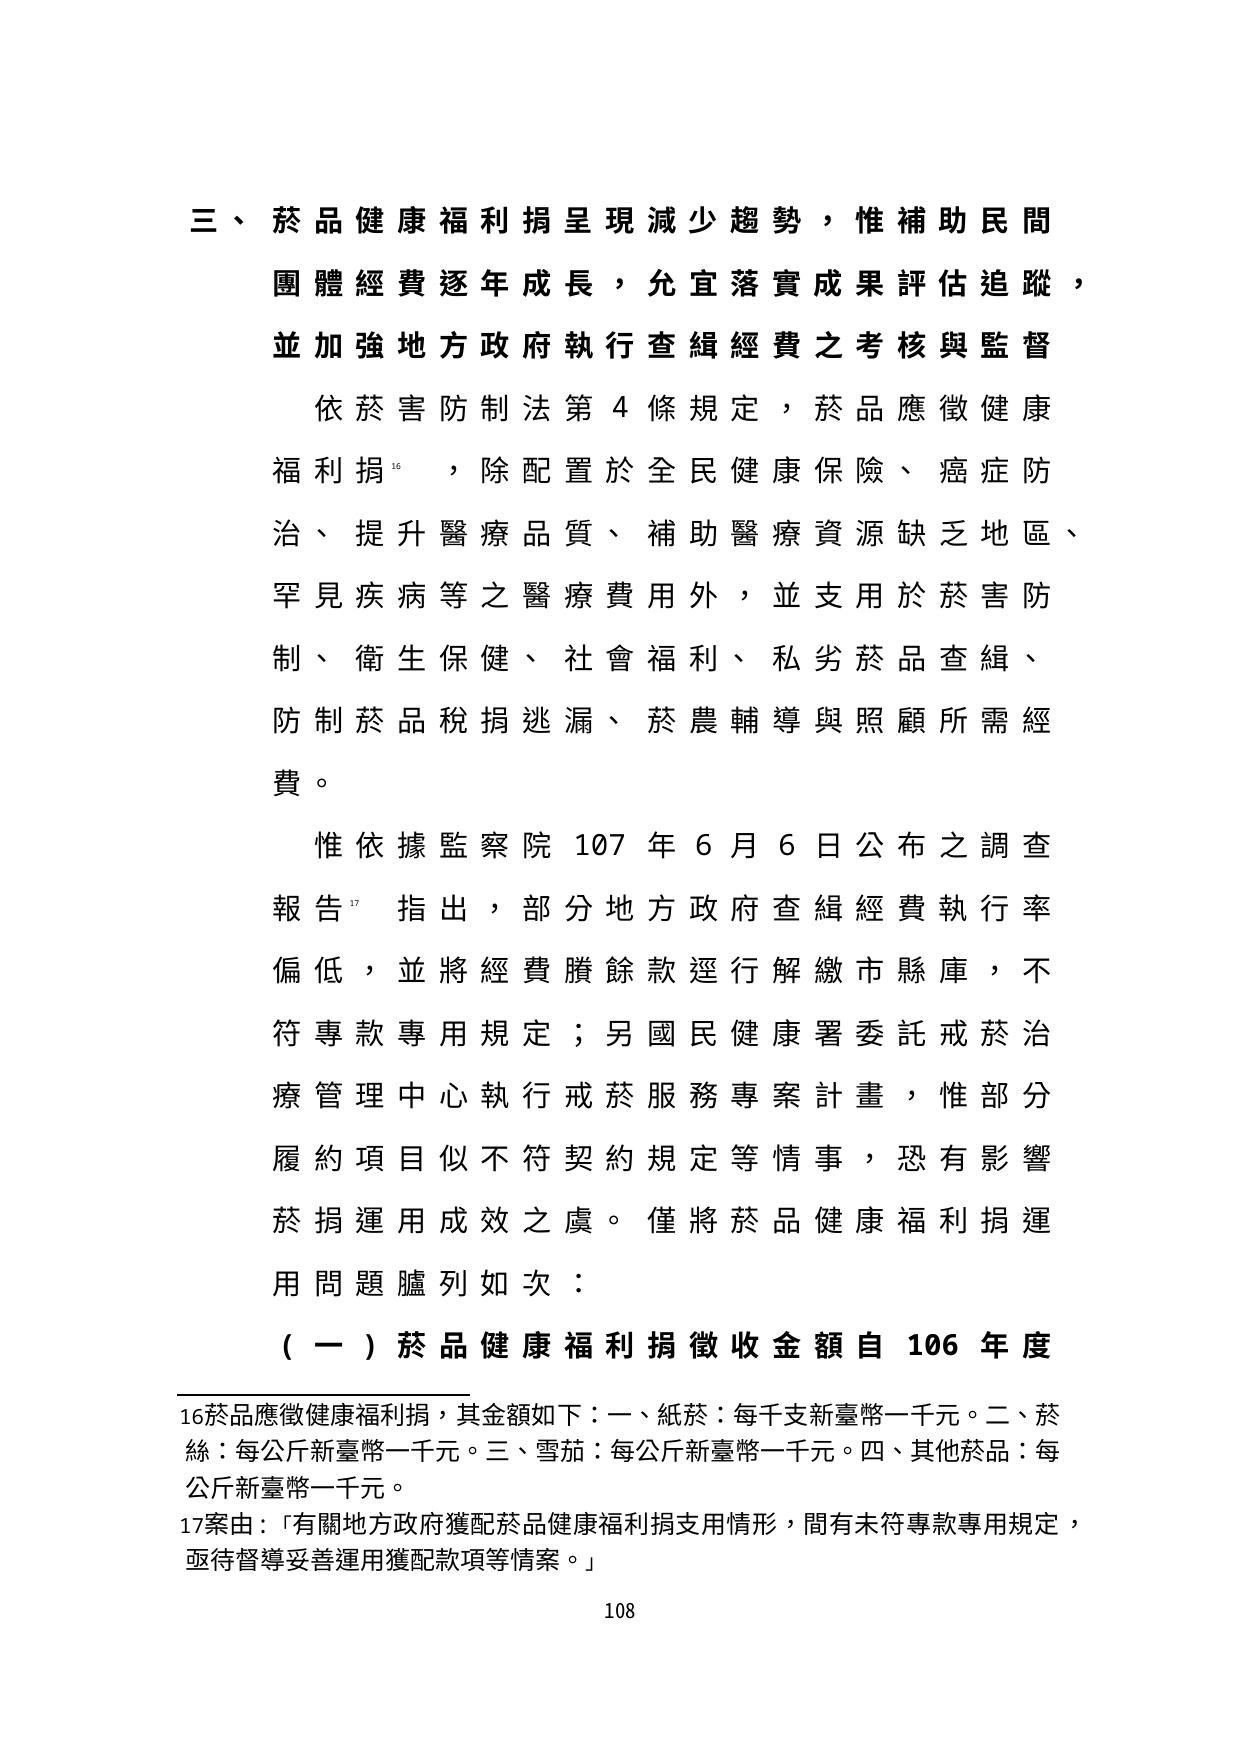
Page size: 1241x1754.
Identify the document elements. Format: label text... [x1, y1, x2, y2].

text (一)菸品健康福利捐徵收金額自106年度 [242, 1302, 1058, 1365]
text 依菸害防制法第4條規定，菸品應徵健康福利捐，除配置於全民健康保險、癌症防治、提升醫療品質、補助醫療資源缺乏地區、罕見疾病等之醫療費用外，並支用於菸害防制、衛生保健、社會福利、私劣菸品查緝、防制菸品稅捐逃漏、菸農輔導與照顧所需經費。 [242, 365, 1058, 802]
text 菸品應徵健康福利捐，其金額如下：一、紙菸：每千支新臺幣一千元。二、菸絲：每公斤新臺幣一千元。三、雪茄：每公斤新臺幣一千元。四、其他菸品：每公斤新臺幣一千元。 [179, 1396, 1063, 1504]
text 惟依據監察院107年6月6日公布之調查報告指出，部分地方政府查緝經費執行率偏低，並將經費賸餘款逕行解繳市縣庫，不符專款專用規定；另國民健康署委託戒菸治療管理中心執行戒菸服務專案計畫，惟部分履約項目似不符契約規定等情事，恐有影響菸捐運用成效之虞。僅將菸品健康福利捐運用問題臚列如次： [242, 802, 1058, 1302]
text 案由:「有關地方政府獲配菸品健康福利捐支用情形，間有未符專款專用規定，亟待督導妥善運用獲配款項等情案。」 [179, 1504, 1063, 1577]
text 三、菸品健康福利捐呈現減少趨勢，惟補助民間團體經費逐年成長，允宜落實成果評估追蹤，並加強地方政府執行查緝經費之考核與監督 [183, 177, 1058, 365]
